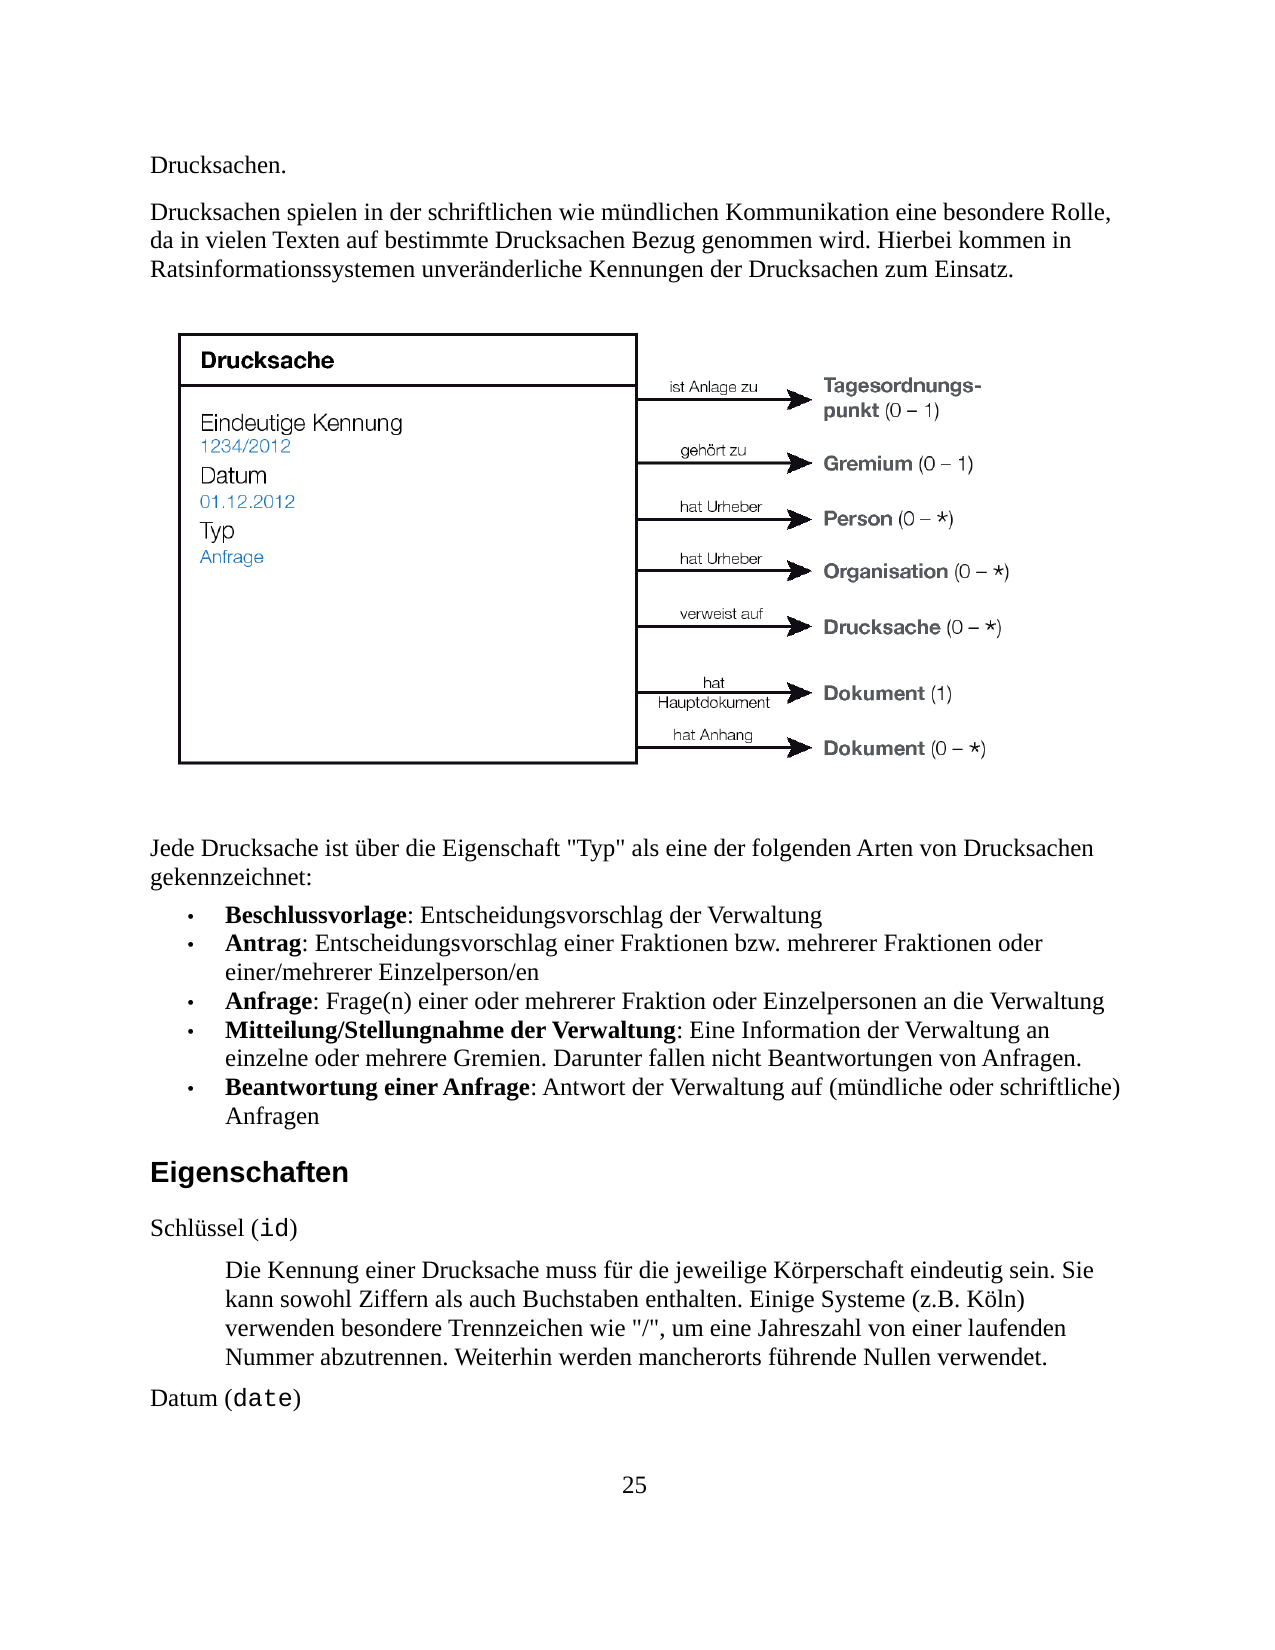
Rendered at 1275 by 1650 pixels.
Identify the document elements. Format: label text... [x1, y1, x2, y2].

picture [150, 300, 1107, 816]
list Beschlussvorlage: Entscheidungsvorschlag der Verwaltung [187, 900, 1125, 928]
text Drucksachen. [150, 150, 1125, 179]
list Antrag: Entscheidungsvorschlag einer Fraktionen bzw. mehrerer Fraktionen oder einer/mehrerer Einzelperson/en [187, 928, 1125, 986]
list Beantwortung einer Anfrage: Antwort der Verwaltung auf (mündliche oder schriftliche) Anfragen [187, 1072, 1125, 1130]
text Schlüssel (id) [150, 1213, 1125, 1244]
list Mitteilung/Stellungnahme der Verwaltung: Eine Information der Verwaltung an einzelne oder mehrere Gremien. Darunter fallen nicht Beantwortungen von Anfragen. [187, 1015, 1125, 1072]
text Jede Drucksache ist über die Eigenschaft "Typ" als eine der folgenden Arten von Drucksachen gekennzeichnet: [150, 833, 1125, 891]
text Die Kennung einer Drucksache muss für die jeweilige Körperschaft eindeutig sein. Sie kann sowohl Ziffern als auch Buchstaben enthalten. Einige Systeme (z.B. Köln) verwenden besondere Trennzeichen wie "/", um eine Jahreszahl von einer laufenden Nummer abzutrennen. Weiterhin werden mancherorts führende Nullen verwendet. [225, 1256, 1125, 1371]
list Anfrage: Frage(n) einer oder mehrerer Fraktion oder Einzelpersonen an die Verwaltung [187, 986, 1125, 1015]
text Datum (date) [150, 1383, 1125, 1413]
text Drucksachen spielen in der schriftlichen wie mündlichen Kommunikation eine besondere Rolle, da in vielen Texten auf bestimmte Drucksachen Bezug genommen wird. Hierbei kommen in Ratsinformationssystemen unveränderliche Kennungen der Drucksachen zum Einsatz. [150, 197, 1125, 283]
subtitle Eigenschaften [150, 1155, 1125, 1188]
